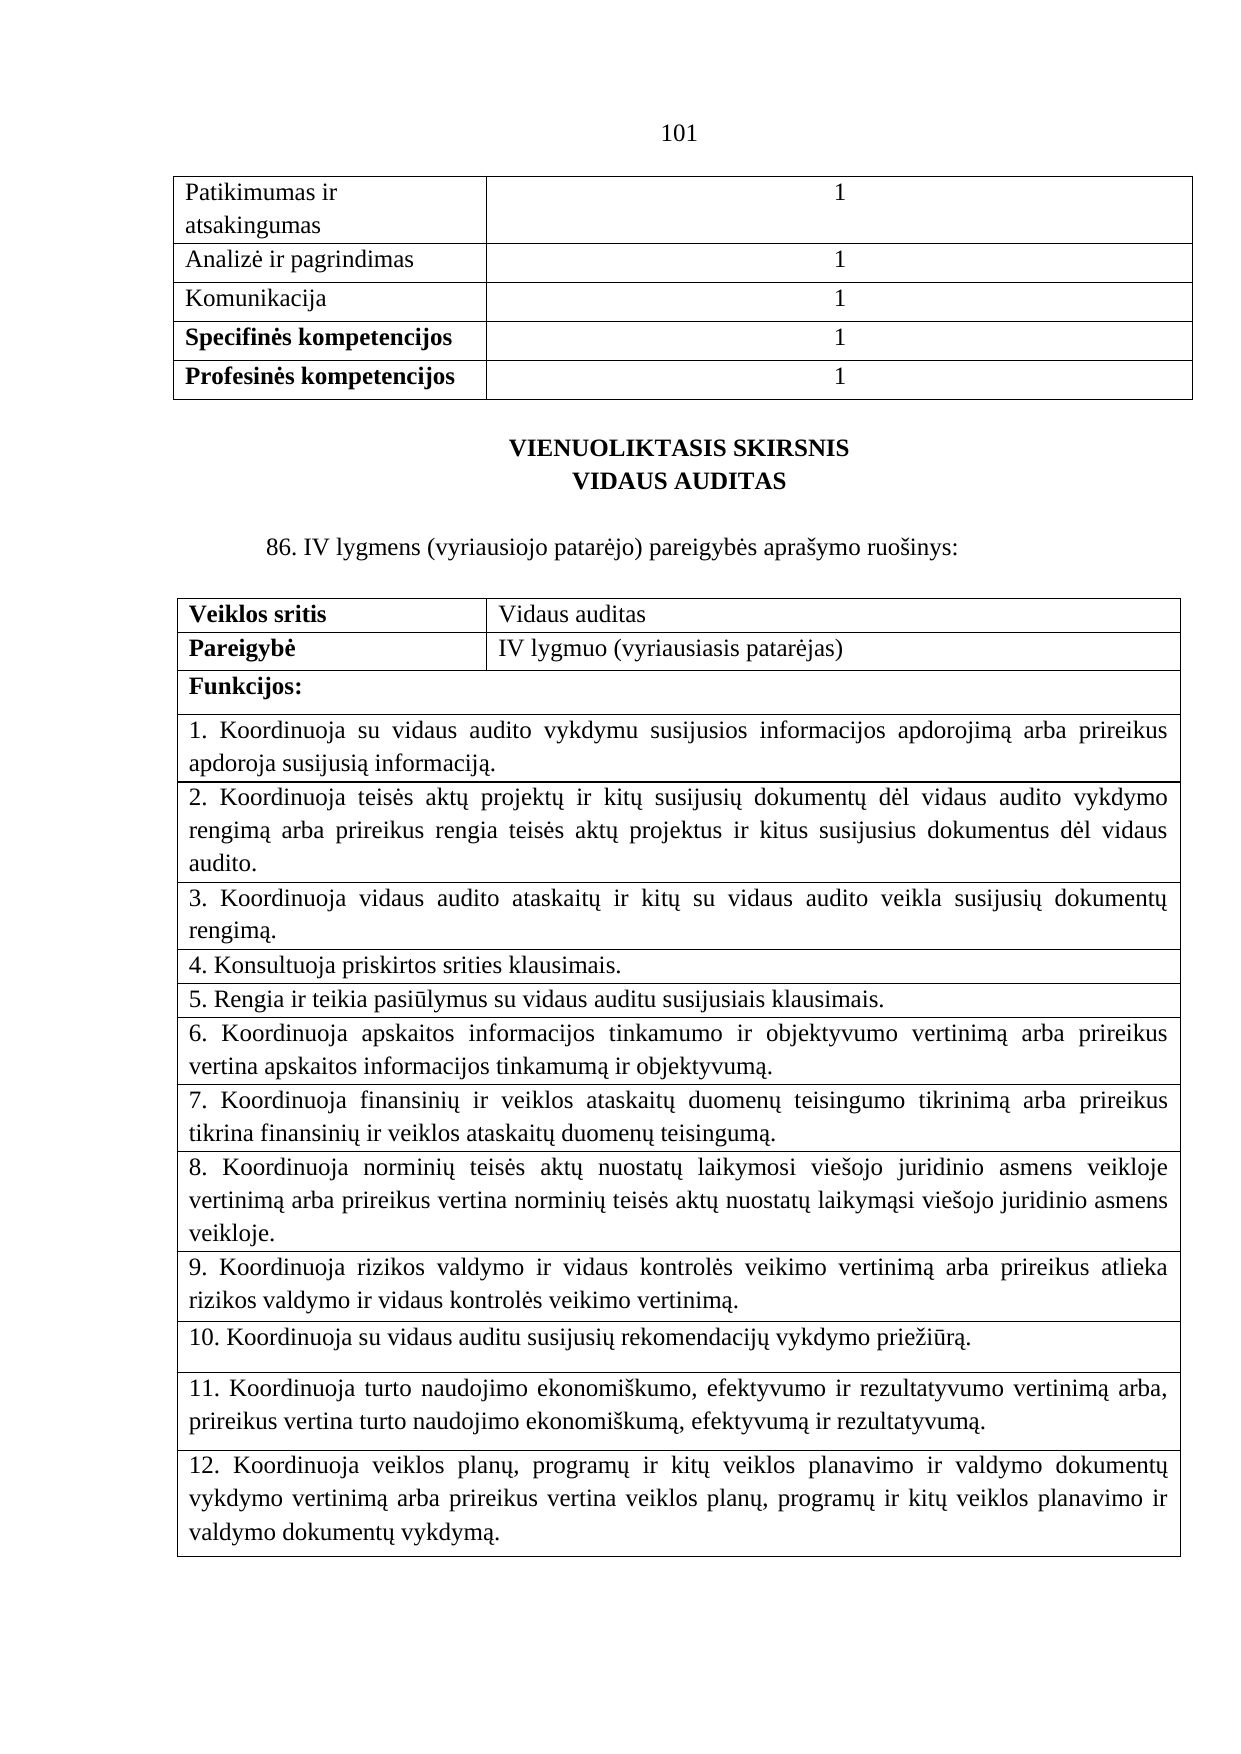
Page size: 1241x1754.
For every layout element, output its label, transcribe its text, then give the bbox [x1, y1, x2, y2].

table_cell 1 [487, 283, 1192, 321]
table_cell 1 [487, 244, 1192, 282]
table_cell Patikimumas ir atsakingumas [174, 177, 486, 243]
table_cell 8. Koordinuoja norminių teisės aktų nuostatų laikymosi viešojo juridinio asmens veikloje vertinimą arba prireikus vertina norminių teisės aktų nuostatų laikymąsi viešojo juridinio asmens veikloje. [178, 1152, 1180, 1251]
table_cell Analizė ir pagrindimas [174, 244, 486, 282]
table_cell 10. Koordinuoja su vidaus auditu susijusių rekomendacijų vykdymo priežiūrą. [178, 1322, 1180, 1372]
table_cell Specifinės kompetencijos [174, 322, 486, 360]
table_cell 2. Koordinuoja teisės aktų projektų ir kitų susijusių dokumentų dėl vidaus audito vykdymo rengimą arba prireikus rengia teisės aktų projektus ir kitus susijusius dokumentus dėl vidaus audito. [178, 783, 1180, 882]
table_cell 5. Rengia ir teikia pasiūlymus su vidaus auditu susijusiais klausimais. [178, 984, 1180, 1017]
table_cell 12. Koordinuoja veiklos planų, programų ir kitų veiklos planavimo ir valdymo dokumentų vykdymo vertinimą arba prireikus vertina veiklos planų, programų ir kitų veiklos planavimo ir valdymo dokumentų vykdymą. [178, 1451, 1180, 1556]
table_cell 4. Konsultuoja priskirtos srities klausimais. [178, 950, 1180, 983]
table_cell Profesinės kompetencijos [174, 361, 486, 399]
table_cell 1 [487, 322, 1192, 360]
table_cell 1 [487, 361, 1192, 399]
text 86. IV lygmens (vyriausiojo patarėjo) pareigybės aprašymo ruošinys: [177, 532, 1181, 561]
table_cell 1. Koordinuoja su vidaus audito vykdymu susijusios informacijos apdorojimą arba prireikus apdoroja susijusią informaciją. [178, 715, 1180, 781]
table_cell IV lygmuo (vyriausiasis patarėjas) [487, 633, 1180, 670]
table_header Vidaus auditas [487, 599, 1180, 632]
table_cell 11. Koordinuoja turto naudojimo ekonomiškumo, efektyvumo ir rezultatyvumo vertinimą arba, prireikus vertina turto naudojimo ekonomiškumą, efektyvumą ir rezultatyvumą. [178, 1373, 1180, 1449]
table_cell Komunikacija [174, 283, 486, 321]
table_cell Funkcijos: [178, 671, 1180, 714]
text VIDAUS AUDITAS [177, 466, 1181, 495]
table_cell 1 [487, 177, 1192, 243]
table_cell 9. Koordinuoja rizikos valdymo ir vidaus kontrolės veikimo vertinimą arba prireikus atlieka rizikos valdymo ir vidaus kontrolės veikimo vertinimą. [178, 1252, 1180, 1321]
table_cell 6. Koordinuoja apskaitos informacijos tinkamumo ir objektyvumo vertinimą arba prireikus vertina apskaitos informacijos tinkamumą ir objektyvumą. [178, 1018, 1180, 1084]
table_cell Pareigybė [178, 633, 486, 670]
table_cell 3. Koordinuoja vidaus audito ataskaitų ir kitų su vidaus audito veikla susijusių dokumentų rengimą. [178, 883, 1180, 949]
table_header Veiklos sritis [178, 599, 486, 632]
text VIENUOLIKTASIS SKIRSNIS [177, 433, 1181, 462]
table_cell 7. Koordinuoja finansinių ir veiklos ataskaitų duomenų teisingumo tikrinimą arba prireikus tikrina finansinių ir veiklos ataskaitų duomenų teisingumą. [178, 1085, 1180, 1151]
